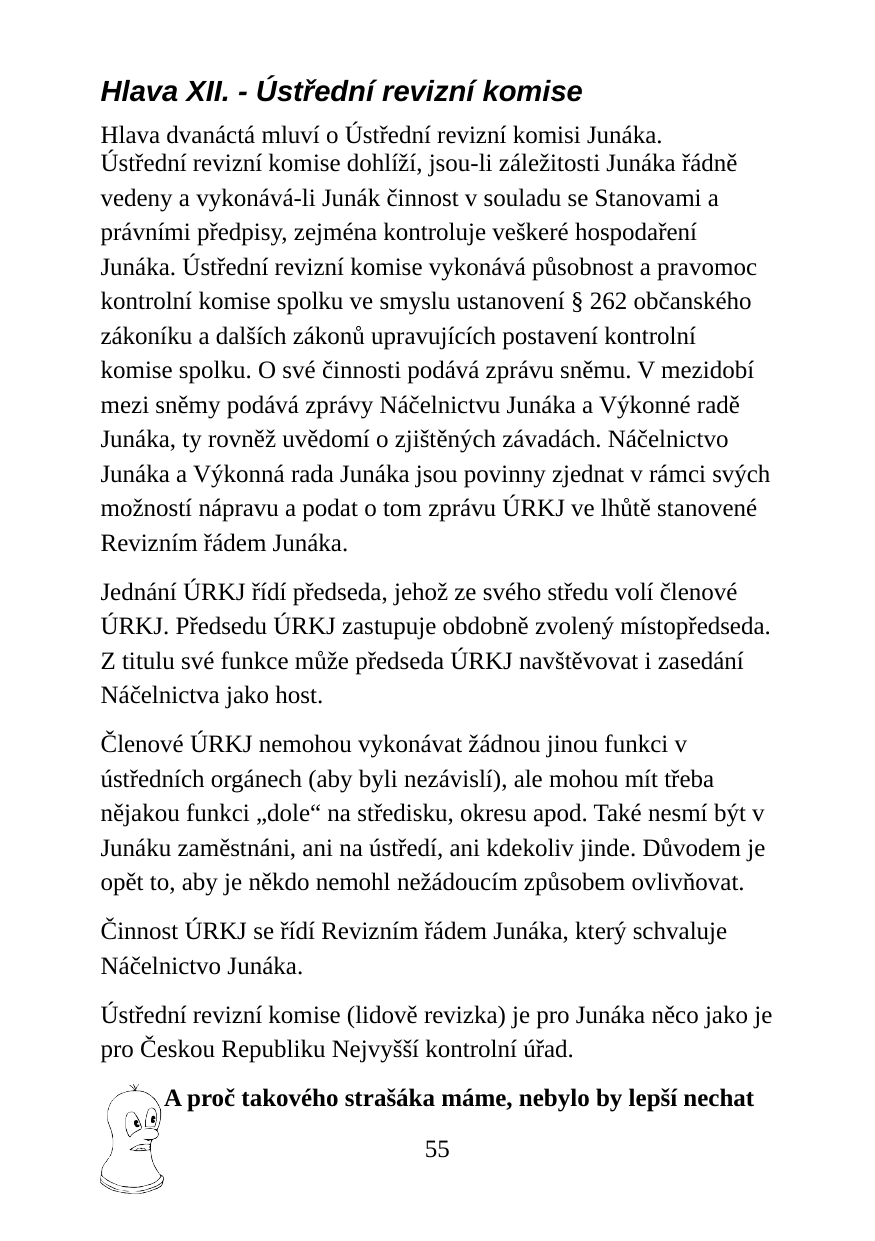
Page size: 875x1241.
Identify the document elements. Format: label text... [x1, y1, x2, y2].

text Jednání ÚRKJ řídí předseda, jehož ze svého středu volí členové ÚRKJ. Předsedu ÚRKJ zastupuje obdobně zvolený místopředseda. Z titulu své funkce může předseda ÚRKJ navštěvovat i zasedání Náčelnictva jako host. [100, 577, 774, 709]
text A proč takového strašáka máme, nebylo by lepší nechat [100, 1083, 774, 1112]
text Činnost ÚRKJ se řídí Revizním řádem Junáka, který schvaluje Náčelnictvo Junáka. [100, 916, 774, 979]
text Ústřední revizní komise (lidově revizka) je pro Junáka něco jako je pro Českou Republiku Nejvyšší kontrolní úřad. [100, 1000, 774, 1063]
text Ústřední revizní komise dohlíží, jsou-li záležitosti Junáka řádně vedeny a vykonává-li Junák činnost v souladu se Stanovami a právními předpisy, zejména kontroluje veškeré hospodaření Junáka. Ústřední revizní komise vykonává působnost a pravomoc kontrolní komise spolku ve smyslu ustanovení § 262 občanského zákoníku a dalších zákonů upravujících postavení kontrolní komise spolku. O své činnosti podává zprávu sněmu. V mezidobí mezi sněmy podává zprávy Náčelnictvu Junáka a Výkonné radě Junáka, ty rovněž uvědomí o zjištěných závadách. Náčelnictvo Junáka a Výkonná rada Junáka jsou povinny zjednat v rámci svých možností nápravu a podat o tom zprávu ÚRKJ ve lhůtě stanovené Revizním řádem Junáka. [100, 148, 774, 557]
subtitle Hlava XII. - Ústřední revizní komise [100, 74, 774, 107]
text Hlava dvanáctá mluví o Ústřední revizní komisi Junáka. [100, 120, 774, 148]
text Členové ÚRKJ nemohou vykonávat žádnou jinou funkci v ústředních orgánech (aby byli nezávislí), ale mohou mít třeba nějakou funkci „dole“ na středisku, okresu apod. Také nesmí být v Junáku zaměstnáni, ani na ústředí, ani kdekoliv jinde. Důvodem je opět to, aby je někdo nemohl nežádoucím způsobem ovlivňovat. [100, 729, 774, 896]
